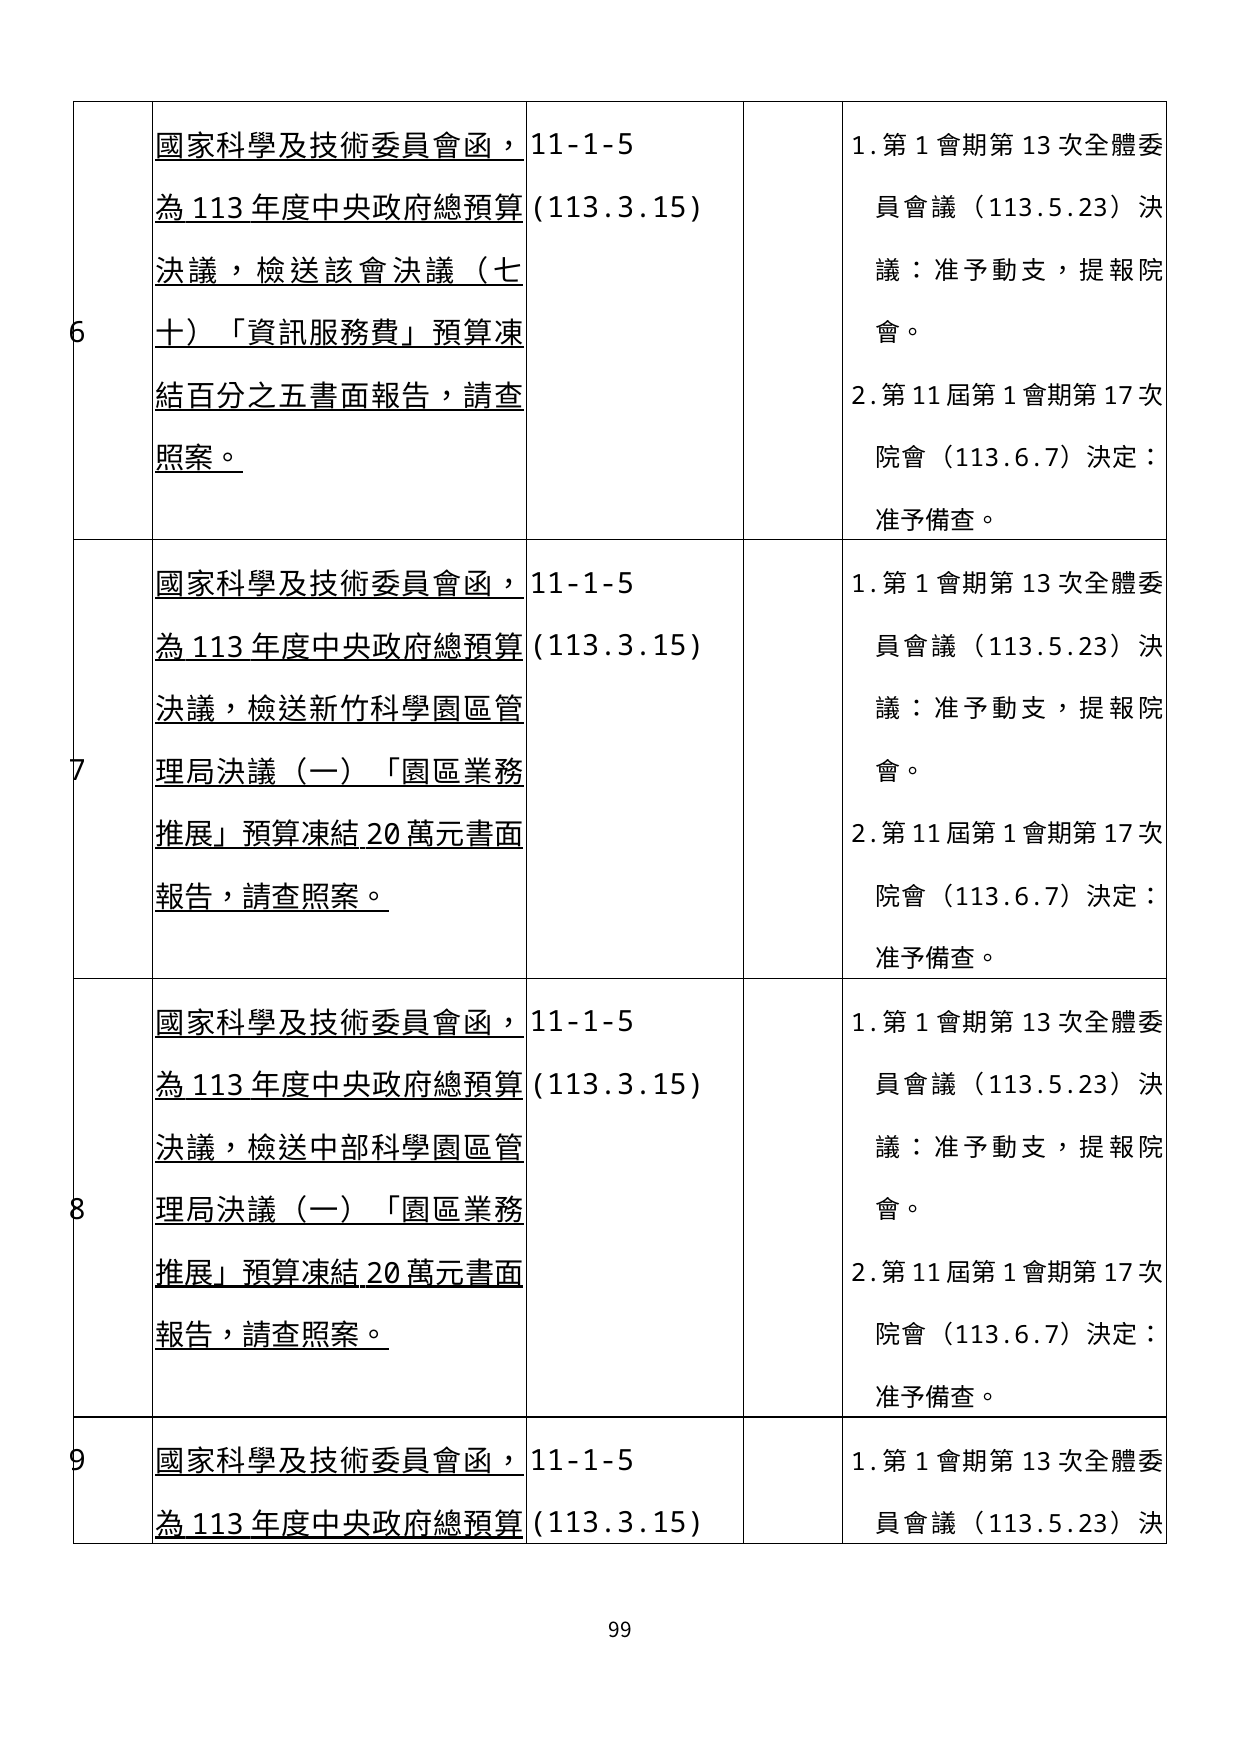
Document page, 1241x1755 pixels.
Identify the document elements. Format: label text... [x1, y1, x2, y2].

table_cell 11-1-5 (113.3.15) [527, 1418, 743, 1542]
table_cell [744, 102, 842, 539]
table_cell 11-1-5 (113.3.15) [527, 540, 743, 978]
table_cell [74, 331, 81, 340]
table_cell [74, 1418, 152, 1542]
table_cell [74, 1461, 81, 1468]
table_cell 11-1-5 (113.3.15) [527, 979, 743, 1416]
table_cell [744, 540, 842, 978]
table_cell 國家科學及技術委員會函，為113年度中央政府總預算決議，檢送中部科學園區管理局決議（一）「園區業務推展」預算凍結20萬元書面報告，請查照案。 [153, 979, 526, 1416]
table_cell [744, 1418, 842, 1542]
table_cell 1.第1會期第13次全體委員會議（113.5.23）決議：准予動支，提報院會。 2.第11屆第1會期第17次院會（113.6.7）決定：准予備查。 [843, 102, 1166, 539]
table_cell 國家科學及技術委員會函，為113年度中央政府總預算決議，檢送該會決議（七十）「資訊服務費」預算凍結百分之五書面報告，請查照案。 [153, 102, 526, 539]
table_cell 1.第1會期第13次全體委員會議（113.5.23）決議：准予動支，提報院會。 2.第11屆第1會期第17次院會（113.6.7）決定：准予備查。 [843, 979, 1166, 1416]
table_cell 1.第1會期第13次全體委員會議（113.5.23）決議：准予動支，提報院會。 2.第11屆第1會期第17次院會（113.6.7）決定：准予備查。 [843, 540, 1166, 978]
table_cell 國家科學及技術委員會函，為113年度中央政府總預算決議，檢送新竹科學園區管理局決議（一）「園區業務推展」預算凍結20萬元書面報告，請查照案。 [153, 540, 526, 978]
table_cell [74, 1209, 81, 1217]
table_cell [74, 1451, 81, 1460]
table_cell [744, 979, 842, 1416]
table_cell [74, 979, 152, 1416]
table_cell 國家科學及技術委員會函，為113年度中央政府總預算 [153, 1418, 526, 1542]
table_cell 11-1-5 (113.3.15) [527, 102, 743, 539]
table_cell 1.第1會期第13次全體委員會議（113.5.23）決 [843, 1418, 1166, 1542]
table_cell [74, 102, 152, 539]
table_cell [74, 540, 152, 978]
table_cell [74, 1200, 80, 1207]
table_cell [74, 762, 81, 777]
